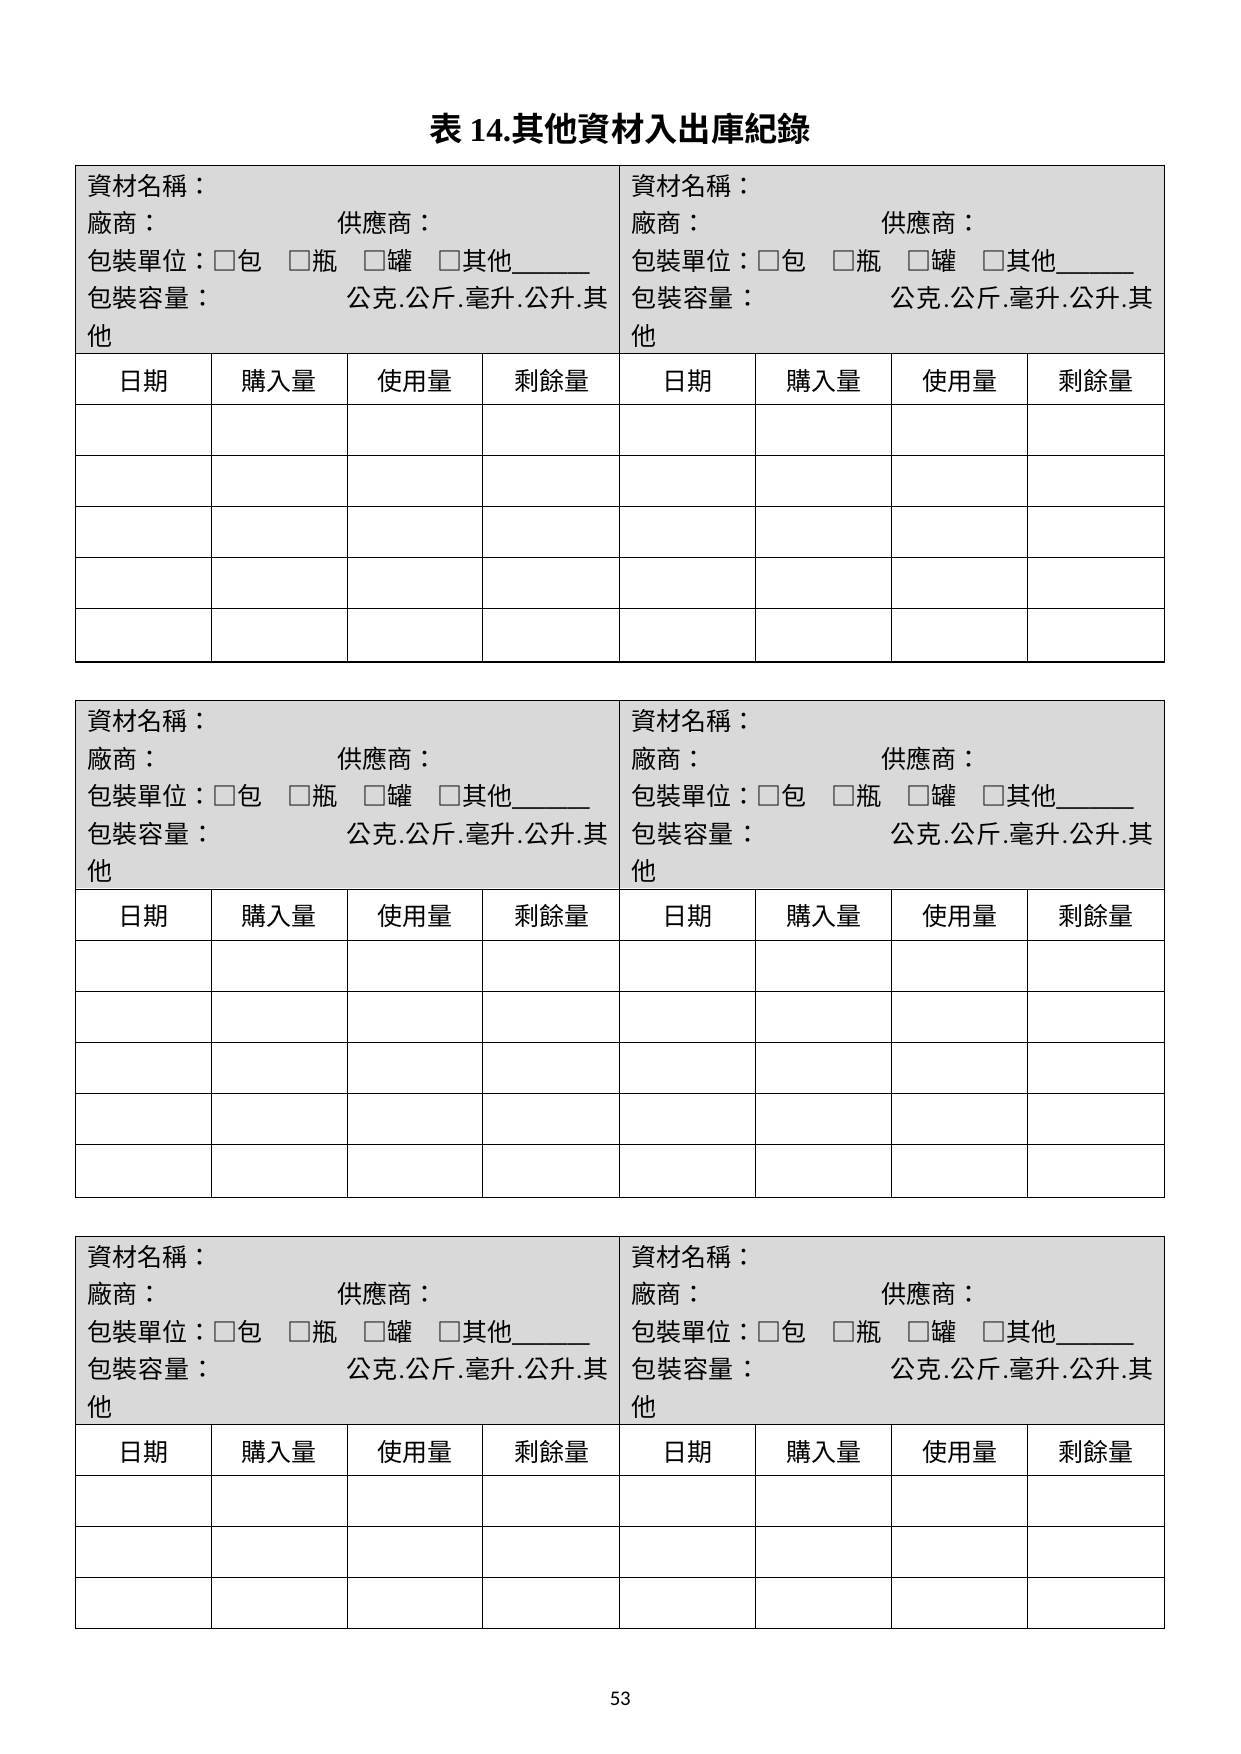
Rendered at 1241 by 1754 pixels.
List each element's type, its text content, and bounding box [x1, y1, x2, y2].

table_cell [348, 405, 482, 455]
table_header 資材名稱： 廠商： 供應商： 包裝單位：□包 □瓶 □罐 □其他_______ 包裝容量： 公克.公斤.毫升.公升.其他 [76, 1237, 619, 1424]
table_cell 剩餘量 [1028, 354, 1164, 404]
table_cell [620, 456, 755, 506]
table_cell [76, 1145, 211, 1197]
table_cell [212, 405, 347, 455]
table_cell 日期 [76, 354, 211, 404]
table_cell 購入量 [212, 890, 347, 939]
table_cell [348, 941, 482, 991]
table_cell 使用量 [348, 1425, 482, 1475]
table_cell [348, 1476, 482, 1526]
table_cell [620, 992, 755, 1042]
table_cell 日期 [620, 354, 755, 404]
table_cell 使用量 [892, 354, 1027, 404]
table_cell 剩餘量 [483, 354, 619, 404]
table_cell [212, 941, 347, 991]
table_cell [348, 507, 482, 557]
table_cell [756, 507, 891, 557]
table_cell [348, 609, 482, 661]
table_cell [892, 1145, 1027, 1197]
table_cell [756, 558, 891, 608]
table_cell [212, 1476, 347, 1526]
table_cell [892, 941, 1027, 991]
table_cell [76, 558, 211, 608]
table_cell [620, 558, 755, 608]
table_cell [620, 609, 755, 661]
table_cell [756, 1145, 891, 1197]
table_cell [483, 558, 619, 608]
table_cell [756, 609, 891, 661]
table_cell [620, 941, 755, 991]
table_cell [892, 1043, 1027, 1093]
table_cell [76, 609, 211, 661]
table_cell [756, 1094, 891, 1144]
table_cell [348, 1527, 482, 1577]
table_cell 購入量 [212, 354, 347, 404]
table_cell 使用量 [892, 890, 1027, 939]
table_header 資材名稱： 廠商： 供應商： 包裝單位：□包 □瓶 □罐 □其他_______ 包裝容量： 公克.公斤.毫升.公升.其他 [76, 166, 619, 353]
table_cell [892, 1527, 1027, 1577]
table_cell 剩餘量 [1028, 890, 1164, 939]
table_cell [756, 1476, 891, 1526]
table_cell 購入量 [756, 354, 891, 404]
table_cell [1028, 405, 1164, 455]
table_cell [892, 609, 1027, 661]
table_cell [348, 456, 482, 506]
table_cell [212, 1094, 347, 1144]
table_cell [483, 1527, 619, 1577]
table_cell [1028, 1145, 1164, 1197]
table_cell [483, 405, 619, 455]
table_cell [76, 1476, 211, 1526]
table_cell [76, 507, 211, 557]
table_cell [212, 507, 347, 557]
table_cell [76, 992, 211, 1042]
table_cell [76, 405, 211, 455]
table_cell [348, 1578, 482, 1628]
table_cell [756, 1578, 891, 1628]
table_cell [892, 456, 1027, 506]
table_cell [212, 1043, 347, 1093]
table_cell [892, 992, 1027, 1042]
table_cell [1028, 1094, 1164, 1144]
table_cell [348, 558, 482, 608]
table_cell [620, 1145, 755, 1197]
table_cell [483, 1145, 619, 1197]
table_header 資材名稱： 廠商： 供應商： 包裝單位：□包 □瓶 □罐 □其他_______ 包裝容量： 公克.公斤.毫升.公升.其他 [620, 1237, 1164, 1424]
table_cell [212, 609, 347, 661]
table_cell [1028, 1476, 1164, 1526]
table_cell [620, 507, 755, 557]
table_cell [1028, 1043, 1164, 1093]
table_cell [483, 507, 619, 557]
table_cell [76, 1043, 211, 1093]
table_cell [1028, 941, 1164, 991]
table_cell [212, 1578, 347, 1628]
table_header 資材名稱： 廠商： 供應商： 包裝單位：□包 □瓶 □罐 □其他_______ 包裝容量： 公克.公斤.毫升.公升.其他 [76, 701, 619, 888]
table_cell 購入量 [756, 890, 891, 939]
table_cell [483, 1043, 619, 1093]
table_header 資材名稱： 廠商： 供應商： 包裝單位：□包 □瓶 □罐 □其他_______ 包裝容量： 公克.公斤.毫升.公升.其他 [620, 166, 1164, 353]
table_cell [348, 1043, 482, 1093]
table_cell [348, 1145, 482, 1197]
table_cell [756, 405, 891, 455]
table_cell 日期 [76, 1425, 211, 1475]
table_cell [1028, 609, 1164, 661]
table_cell 日期 [620, 890, 755, 939]
table_cell [212, 992, 347, 1042]
table_cell [348, 1094, 482, 1144]
table_cell [348, 992, 482, 1042]
table_cell [620, 1527, 755, 1577]
table_cell [212, 456, 347, 506]
table_cell [483, 1476, 619, 1526]
table_cell [212, 1527, 347, 1577]
table_cell [756, 992, 891, 1042]
table_cell [756, 941, 891, 991]
table_cell 剩餘量 [1028, 1425, 1164, 1475]
table_cell [1028, 992, 1164, 1042]
table_cell [892, 507, 1027, 557]
table_cell [483, 1094, 619, 1144]
table_cell [212, 1145, 347, 1197]
table_cell [620, 1476, 755, 1526]
table_cell [892, 1578, 1027, 1628]
table_cell [620, 1043, 755, 1093]
table_cell 日期 [620, 1425, 755, 1475]
table_cell [483, 456, 619, 506]
table_header 資材名稱： 廠商： 供應商： 包裝單位：□包 □瓶 □罐 □其他_______ 包裝容量： 公克.公斤.毫升.公升.其他 [620, 701, 1164, 888]
table_cell [212, 558, 347, 608]
table_cell 使用量 [348, 354, 482, 404]
table_cell [76, 1527, 211, 1577]
table_cell 購入量 [756, 1425, 891, 1475]
table_cell [1028, 507, 1164, 557]
table_cell [76, 1578, 211, 1628]
table_cell 日期 [76, 890, 211, 939]
table_cell [892, 1094, 1027, 1144]
table_cell [483, 1578, 619, 1628]
table_cell [1028, 1578, 1164, 1628]
table_cell [1028, 558, 1164, 608]
table_cell [483, 609, 619, 661]
table_cell [892, 405, 1027, 455]
table_cell [756, 456, 891, 506]
table_cell 使用量 [348, 890, 482, 939]
table_cell 使用量 [892, 1425, 1027, 1475]
table_cell [756, 1043, 891, 1093]
table_cell [483, 941, 619, 991]
table_cell [483, 992, 619, 1042]
table_cell [620, 1578, 755, 1628]
table_cell [620, 1094, 755, 1144]
table_cell [1028, 1527, 1164, 1577]
table_cell [76, 456, 211, 506]
table_cell 剩餘量 [483, 1425, 619, 1475]
table_cell [892, 558, 1027, 608]
table_cell [620, 405, 755, 455]
table_cell [1028, 456, 1164, 506]
table_cell 購入量 [212, 1425, 347, 1475]
table_cell [76, 1094, 211, 1144]
table_cell [756, 1527, 891, 1577]
table_cell [76, 941, 211, 991]
subtitle 表14.其他資材入出庫紀錄 [75, 89, 1165, 164]
table_cell [892, 1476, 1027, 1526]
table_cell 剩餘量 [483, 890, 619, 939]
